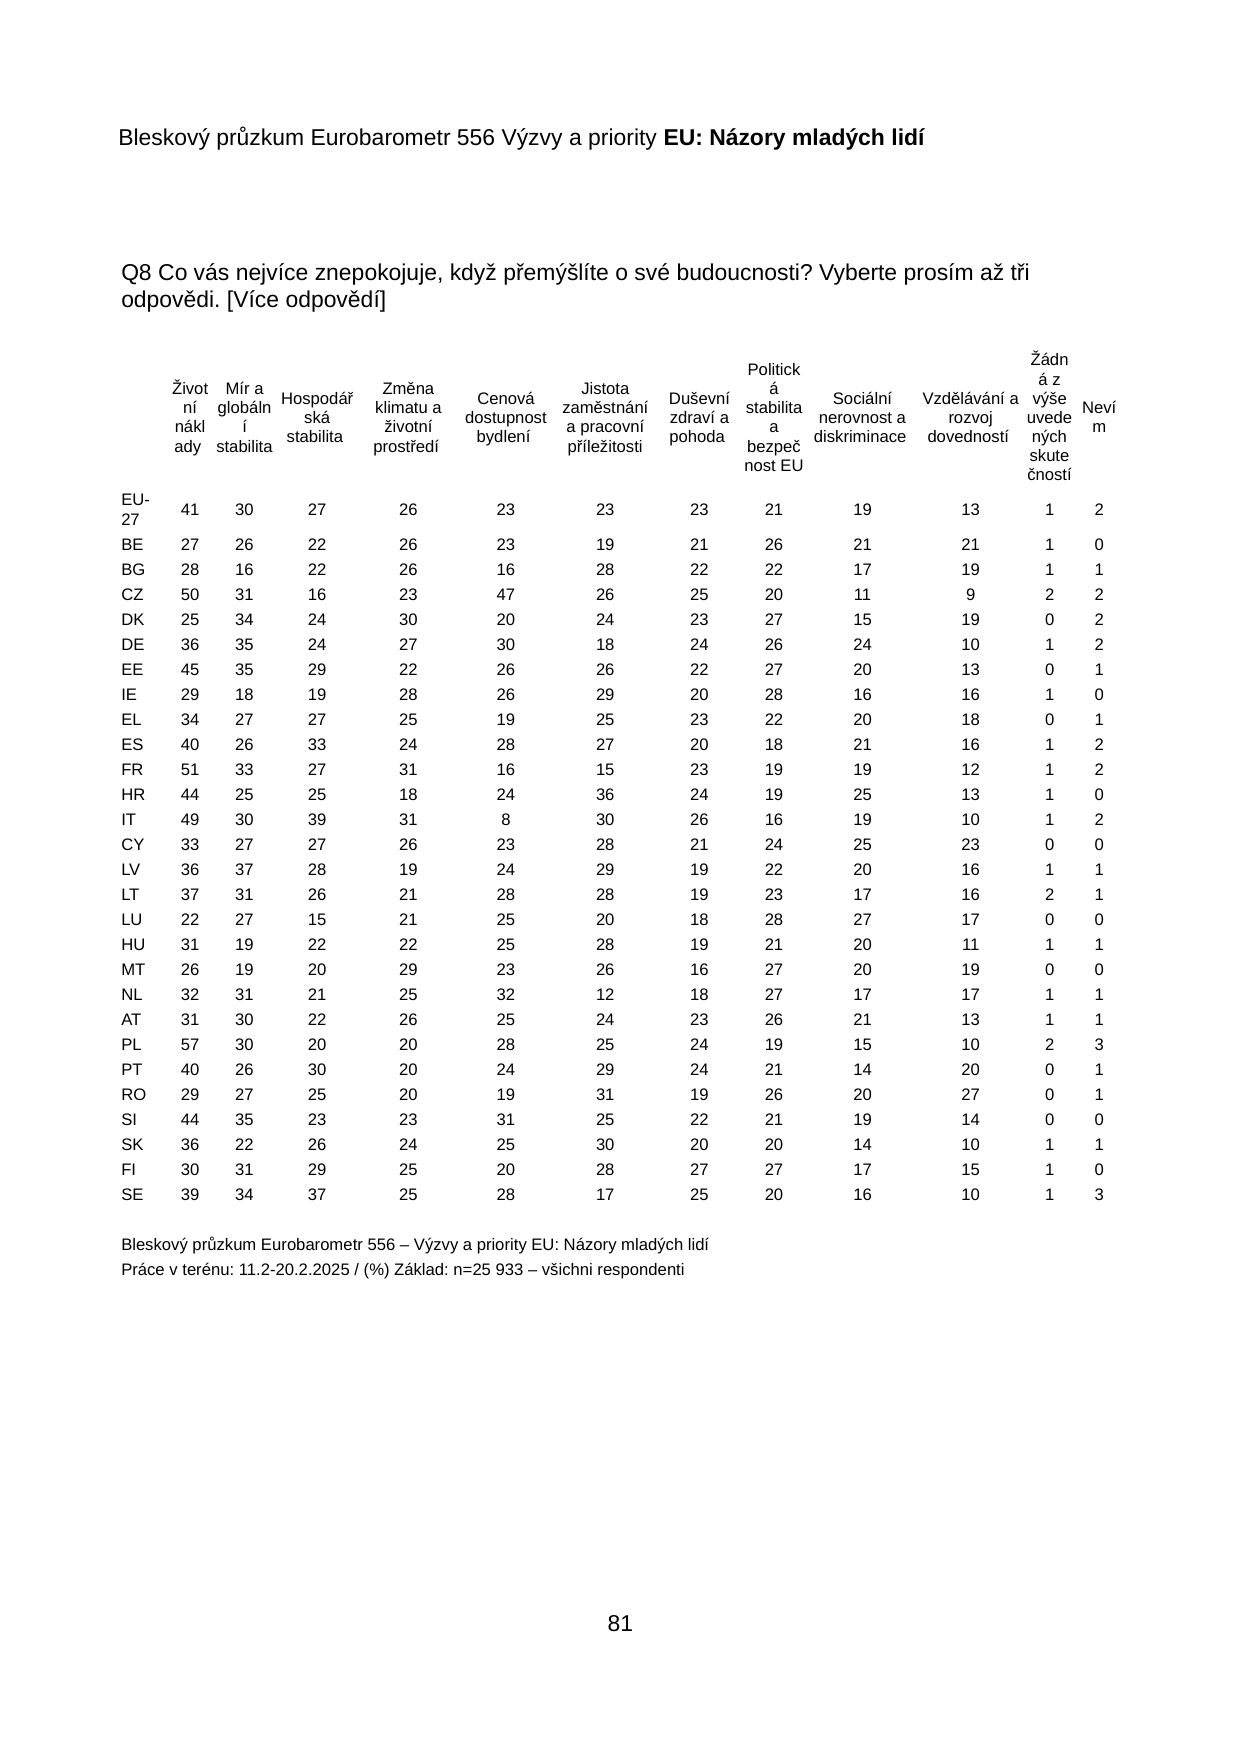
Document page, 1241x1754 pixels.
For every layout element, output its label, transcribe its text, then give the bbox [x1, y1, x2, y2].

table_cell 22 [658, 1106, 741, 1131]
table_cell 23 [459, 956, 553, 981]
table_cell 49 [167, 806, 212, 831]
table_cell 1 [1023, 931, 1076, 956]
table_cell 1 [1023, 1156, 1076, 1181]
table_cell 16 [918, 681, 1023, 706]
table_cell 1 [1076, 1006, 1122, 1031]
table_cell 14 [806, 1056, 918, 1081]
table_cell [459, 1206, 553, 1231]
table_cell 10 [918, 1031, 1023, 1056]
table_cell 23 [459, 487, 553, 531]
table_cell EE [118, 656, 167, 681]
table_cell 1 [1076, 881, 1122, 906]
table_cell 23 [918, 831, 1023, 856]
table_cell 20 [741, 1131, 806, 1156]
table_cell 39 [167, 1181, 212, 1206]
table_cell 20 [806, 856, 918, 881]
table_cell 19 [658, 856, 741, 881]
table_cell 1 [1023, 531, 1076, 556]
table_cell 28 [741, 681, 806, 706]
table_cell 19 [806, 806, 918, 831]
table_cell 26 [741, 1081, 806, 1106]
table_cell LV [118, 856, 167, 881]
table_cell 1 [1023, 487, 1076, 531]
table_cell 21 [806, 731, 918, 756]
table_cell Sociální nerovnost a diskriminace [806, 347, 918, 487]
table_cell 23 [658, 487, 741, 531]
table_cell 1 [1023, 681, 1076, 706]
table_cell 27 [741, 981, 806, 1006]
table_cell 57 [167, 1031, 212, 1056]
table_cell Změna klimatu a životní prostředí [358, 347, 459, 487]
table_cell 12 [553, 981, 657, 1006]
table_cell 37 [167, 881, 212, 906]
table_cell 2 [1076, 731, 1122, 756]
table_cell 0 [1076, 681, 1122, 706]
table_cell CZ [118, 581, 167, 606]
table_cell 21 [918, 531, 1023, 556]
table_cell 27 [658, 1156, 741, 1181]
table_cell 2 [1076, 487, 1122, 531]
table_cell 35 [213, 1106, 276, 1131]
table_cell 15 [806, 606, 918, 631]
table_cell Duševní zdraví a pohoda [658, 347, 741, 487]
table_cell 20 [459, 1156, 553, 1181]
table_cell 20 [658, 681, 741, 706]
table_cell 19 [918, 556, 1023, 581]
table_cell 26 [358, 831, 459, 856]
table_cell SE [118, 1181, 167, 1206]
table_cell 24 [658, 1056, 741, 1081]
table_cell 16 [741, 806, 806, 831]
table_cell 0 [1023, 831, 1076, 856]
table_cell 31 [213, 981, 276, 1006]
table_cell 16 [276, 581, 358, 606]
table_cell 18 [213, 681, 276, 706]
table_cell 30 [358, 606, 459, 631]
table_cell [167, 1206, 212, 1231]
table_cell 20 [358, 1031, 459, 1056]
table_cell 1 [1076, 1056, 1122, 1081]
table_cell 19 [459, 1081, 553, 1106]
table_cell [553, 1206, 657, 1231]
table_cell 20 [918, 1056, 1023, 1081]
table_cell LT [118, 881, 167, 906]
table_cell 18 [658, 981, 741, 1006]
table_cell 9 [918, 581, 1023, 606]
table_cell 22 [741, 556, 806, 581]
table_cell 31 [213, 581, 276, 606]
table_cell SI [118, 1106, 167, 1131]
table_cell 28 [459, 881, 553, 906]
table_cell 13 [918, 1006, 1023, 1031]
table_cell 30 [213, 806, 276, 831]
table_cell 24 [276, 631, 358, 656]
table_cell 25 [167, 606, 212, 631]
table_cell 37 [213, 856, 276, 881]
table_cell 25 [213, 781, 276, 806]
table_cell 31 [553, 1081, 657, 1106]
table_cell 20 [806, 956, 918, 981]
table_cell 17 [806, 556, 918, 581]
table_cell 20 [358, 1081, 459, 1106]
table_cell 24 [553, 1006, 657, 1031]
table_cell 19 [553, 531, 657, 556]
table_cell 39 [276, 806, 358, 831]
table_cell 31 [213, 881, 276, 906]
table_cell [118, 347, 167, 487]
table_cell PL [118, 1031, 167, 1056]
table_cell 0 [1076, 1106, 1122, 1131]
table_cell 15 [806, 1031, 918, 1056]
table_cell 29 [553, 856, 657, 881]
table_cell 28 [553, 931, 657, 956]
table_cell 16 [459, 556, 553, 581]
table_cell HU [118, 931, 167, 956]
table_cell 10 [918, 1131, 1023, 1156]
table_cell 34 [213, 606, 276, 631]
table_cell 26 [459, 681, 553, 706]
table_cell 20 [741, 1181, 806, 1206]
table_cell 15 [918, 1156, 1023, 1181]
table_cell 28 [167, 556, 212, 581]
table_cell 21 [806, 1006, 918, 1031]
table_cell Nevím [1076, 347, 1122, 487]
table_cell 26 [741, 1006, 806, 1031]
table_cell [167, 315, 212, 347]
table_cell 26 [276, 1131, 358, 1156]
table_cell [118, 1206, 167, 1231]
table_cell 24 [459, 781, 553, 806]
table_cell 24 [806, 631, 918, 656]
table_cell 44 [167, 1106, 212, 1131]
table_cell 13 [918, 487, 1023, 531]
table_cell 18 [553, 631, 657, 656]
table_cell 16 [918, 731, 1023, 756]
table_cell 27 [276, 487, 358, 531]
table_cell 11 [806, 581, 918, 606]
table_cell 25 [553, 1031, 657, 1056]
table_cell 21 [741, 487, 806, 531]
table_cell 35 [213, 656, 276, 681]
table_cell 19 [276, 681, 358, 706]
table_cell 22 [276, 556, 358, 581]
table_cell 1 [1023, 556, 1076, 581]
table_cell 15 [553, 756, 657, 781]
table_cell 0 [1023, 1056, 1076, 1081]
table_cell 10 [918, 806, 1023, 831]
table_cell 22 [358, 931, 459, 956]
table_cell 22 [658, 556, 741, 581]
table_cell 23 [459, 531, 553, 556]
table_cell 1 [1023, 1131, 1076, 1156]
table_cell 28 [553, 831, 657, 856]
table_cell 22 [276, 1006, 358, 1031]
table_cell 19 [806, 487, 918, 531]
table_cell 26 [358, 487, 459, 531]
table_cell 16 [918, 881, 1023, 906]
table_cell LU [118, 906, 167, 931]
table_cell CY [118, 831, 167, 856]
table_cell 23 [658, 606, 741, 631]
table_cell 17 [806, 1156, 918, 1181]
table_cell Žádná z výše uvedených skutečností [1023, 347, 1076, 487]
table_cell 16 [806, 1181, 918, 1206]
table_cell 22 [741, 856, 806, 881]
table_cell 21 [358, 881, 459, 906]
table_cell 25 [459, 931, 553, 956]
table_cell 19 [741, 756, 806, 781]
table_cell 0 [1076, 956, 1122, 981]
table_cell 26 [658, 806, 741, 831]
table_cell 33 [276, 731, 358, 756]
table_cell [1076, 315, 1122, 347]
table_cell 25 [276, 1081, 358, 1106]
table_cell 33 [167, 831, 212, 856]
table_cell IT [118, 806, 167, 831]
table_cell 3 [1076, 1031, 1122, 1056]
table_cell 30 [213, 1031, 276, 1056]
table_cell 26 [213, 731, 276, 756]
table_cell 22 [358, 656, 459, 681]
table_cell 24 [358, 731, 459, 756]
table_cell 22 [167, 906, 212, 931]
table_cell 28 [459, 1181, 553, 1206]
table_cell 16 [806, 681, 918, 706]
table_cell 28 [276, 856, 358, 881]
table_cell 30 [459, 631, 553, 656]
table_cell 15 [276, 906, 358, 931]
table_cell 24 [459, 856, 553, 881]
table_cell 0 [1023, 906, 1076, 931]
table_cell 27 [741, 606, 806, 631]
table_cell 16 [459, 756, 553, 781]
table_cell 18 [918, 706, 1023, 731]
table_cell 24 [459, 1056, 553, 1081]
table_cell 21 [658, 831, 741, 856]
table_cell 29 [553, 1056, 657, 1081]
table_cell BG [118, 556, 167, 581]
table_cell 23 [553, 487, 657, 531]
table_cell 28 [553, 881, 657, 906]
table_cell 1 [1076, 1081, 1122, 1106]
table_cell 27 [213, 831, 276, 856]
table_cell MT [118, 956, 167, 981]
table_cell 28 [459, 731, 553, 756]
table_cell 35 [213, 631, 276, 656]
table_cell 18 [741, 731, 806, 756]
table_cell 27 [213, 706, 276, 731]
table_cell 23 [276, 1106, 358, 1131]
table_cell 30 [553, 1131, 657, 1156]
table_cell 25 [358, 981, 459, 1006]
table_cell 27 [741, 956, 806, 981]
table_cell [1023, 315, 1076, 347]
table_cell FI [118, 1156, 167, 1181]
table_cell 24 [553, 606, 657, 631]
table_cell 1 [1076, 556, 1122, 581]
table_cell 20 [658, 731, 741, 756]
table_cell 19 [806, 1106, 918, 1131]
table_cell 19 [658, 881, 741, 906]
table_cell 36 [167, 856, 212, 881]
table_cell 31 [213, 1156, 276, 1181]
table_cell 1 [1023, 806, 1076, 831]
table_cell 30 [553, 806, 657, 831]
table_cell 25 [459, 906, 553, 931]
table_cell 0 [1076, 831, 1122, 856]
table_cell 21 [741, 1106, 806, 1131]
table_cell 37 [276, 1181, 358, 1206]
table_cell [358, 1206, 459, 1231]
table_cell 1 [1076, 981, 1122, 1006]
table_cell 26 [358, 1006, 459, 1031]
table_cell 27 [167, 531, 212, 556]
table_header Q8 Co vás nejvíce znepokojuje, když přemýšlíte o své budoucnosti? Vyberte prosím až tři odpovědi. [Více odpovědí] [118, 256, 1122, 315]
table_cell [553, 315, 657, 347]
table_cell Práce v terénu: 11.2-20.2.2025 / (%) Základ: n=25 933 – všichni respondenti [118, 1256, 1122, 1281]
table_cell Bleskový průzkum Eurobarometr 556 – Výzvy a priority EU: Názory mladých lidí [118, 1231, 1122, 1256]
table_cell FR [118, 756, 167, 781]
table_cell 0 [1023, 656, 1076, 681]
table_cell 2 [1023, 881, 1076, 906]
table_cell 28 [553, 556, 657, 581]
table_cell 20 [658, 1131, 741, 1156]
table_cell 1 [1076, 706, 1122, 731]
table_cell SK [118, 1131, 167, 1156]
table_cell EU-27 [118, 487, 167, 531]
table_cell 19 [806, 756, 918, 781]
table_cell 34 [213, 1181, 276, 1206]
table_cell [806, 1206, 918, 1231]
table_cell 1 [1076, 1131, 1122, 1156]
table_cell [806, 315, 918, 347]
table_cell [459, 315, 553, 347]
table_cell 20 [806, 1081, 918, 1106]
table_cell 24 [658, 781, 741, 806]
table_cell 14 [806, 1131, 918, 1156]
table_cell 27 [276, 831, 358, 856]
table_cell 0 [1023, 606, 1076, 631]
table_cell IE [118, 681, 167, 706]
table_cell 17 [918, 981, 1023, 1006]
table_cell 21 [741, 1056, 806, 1081]
table_cell 19 [213, 931, 276, 956]
table_cell 0 [1076, 781, 1122, 806]
table_cell 27 [276, 756, 358, 781]
table_cell 19 [918, 956, 1023, 981]
table_cell 27 [276, 706, 358, 731]
table_cell 29 [167, 681, 212, 706]
table_cell [118, 315, 167, 347]
table_cell Mír a globální stabilita [213, 347, 276, 487]
table_cell 1 [1023, 731, 1076, 756]
table_cell 27 [358, 631, 459, 656]
table_cell 29 [553, 681, 657, 706]
table_cell 26 [553, 656, 657, 681]
table_cell 31 [358, 756, 459, 781]
table_cell 40 [167, 731, 212, 756]
table_cell 24 [358, 1131, 459, 1156]
table_cell 17 [553, 1181, 657, 1206]
table_cell 24 [658, 1031, 741, 1056]
table_cell [658, 1206, 741, 1231]
table_cell 1 [1023, 631, 1076, 656]
table_cell 25 [459, 1131, 553, 1156]
table_cell 22 [276, 931, 358, 956]
table_cell 1 [1023, 856, 1076, 881]
table_cell 19 [658, 931, 741, 956]
table_cell 25 [459, 1006, 553, 1031]
table_cell ES [118, 731, 167, 756]
table_cell 20 [806, 706, 918, 731]
table_cell 26 [213, 531, 276, 556]
table_cell Hospodářská stabilita [276, 347, 358, 487]
table_cell 3 [1076, 1181, 1122, 1206]
table_cell [213, 1206, 276, 1231]
table_cell 28 [553, 1156, 657, 1181]
table_cell 16 [213, 556, 276, 581]
table_cell 25 [276, 781, 358, 806]
table_cell 20 [276, 1031, 358, 1056]
table_cell 25 [658, 1181, 741, 1206]
table_cell 30 [213, 487, 276, 531]
table_cell 1 [1076, 656, 1122, 681]
table_cell 13 [918, 781, 1023, 806]
table_cell 8 [459, 806, 553, 831]
table_cell 26 [459, 656, 553, 681]
table_cell 23 [741, 881, 806, 906]
table_cell 1 [1023, 781, 1076, 806]
table_cell 24 [276, 606, 358, 631]
table_cell [276, 315, 358, 347]
table_cell 25 [806, 781, 918, 806]
table_cell 14 [918, 1106, 1023, 1131]
table_cell 23 [358, 1106, 459, 1131]
table_cell 2 [1023, 1031, 1076, 1056]
table_cell 27 [213, 1081, 276, 1106]
table_cell PT [118, 1056, 167, 1081]
table_cell 1 [1023, 1006, 1076, 1031]
table_cell 31 [167, 1006, 212, 1031]
table_cell 1 [1023, 1181, 1076, 1206]
table_cell 20 [459, 606, 553, 631]
table_cell 0 [1076, 1156, 1122, 1181]
table_cell 28 [741, 906, 806, 931]
table_cell Politická stabilita a bezpečnost EU [741, 347, 806, 487]
table_cell 16 [918, 856, 1023, 881]
table_cell 21 [741, 931, 806, 956]
table_cell 1 [1076, 931, 1122, 956]
table_cell 27 [553, 731, 657, 756]
table_cell 23 [658, 706, 741, 731]
table_cell 29 [276, 656, 358, 681]
table_cell 45 [167, 656, 212, 681]
table_cell 0 [1023, 706, 1076, 731]
table_cell 19 [213, 956, 276, 981]
table_cell 17 [918, 906, 1023, 931]
table_cell 31 [358, 806, 459, 831]
table_cell 26 [276, 881, 358, 906]
table_cell 28 [459, 1031, 553, 1056]
table_cell 25 [658, 581, 741, 606]
table_cell 26 [358, 531, 459, 556]
table_cell Životní náklady [167, 347, 212, 487]
table_cell 26 [553, 581, 657, 606]
table_cell HR [118, 781, 167, 806]
table_cell 18 [358, 781, 459, 806]
table_cell 1 [1023, 756, 1076, 781]
table_cell 19 [918, 606, 1023, 631]
table_cell 20 [806, 931, 918, 956]
table_cell 26 [741, 531, 806, 556]
table_cell Vzdělávání a rozvoj dovedností [918, 347, 1023, 487]
table_cell 20 [276, 956, 358, 981]
table_cell 0 [1023, 1081, 1076, 1106]
table_cell AT [118, 1006, 167, 1031]
table_cell 12 [918, 756, 1023, 781]
table_cell [1076, 1206, 1122, 1231]
table_cell 0 [1023, 956, 1076, 981]
table_cell 29 [358, 956, 459, 981]
table_cell 40 [167, 1056, 212, 1081]
table_cell 27 [741, 656, 806, 681]
table_cell 2 [1023, 581, 1076, 606]
table_cell 26 [213, 1056, 276, 1081]
table_cell 17 [806, 881, 918, 906]
table_cell 30 [276, 1056, 358, 1081]
table_cell 0 [1076, 531, 1122, 556]
table_cell 21 [358, 906, 459, 931]
table_cell Cenová dostupnost bydlení [459, 347, 553, 487]
table_cell 19 [459, 706, 553, 731]
table_cell 25 [358, 1181, 459, 1206]
table_cell DK [118, 606, 167, 631]
table_cell 19 [358, 856, 459, 881]
table_cell 25 [358, 1156, 459, 1181]
table_cell 10 [918, 1181, 1023, 1206]
table_cell 23 [358, 581, 459, 606]
table_cell 29 [167, 1081, 212, 1106]
table_cell 1 [1076, 856, 1122, 881]
table_cell 25 [553, 706, 657, 731]
table_cell [741, 1206, 806, 1231]
table_cell 24 [658, 631, 741, 656]
table_cell RO [118, 1081, 167, 1106]
table_cell 23 [658, 756, 741, 781]
table_cell [741, 315, 806, 347]
table_cell 26 [741, 631, 806, 656]
table_cell [276, 1206, 358, 1231]
table_cell 25 [358, 706, 459, 731]
table_cell 22 [276, 531, 358, 556]
table_cell 26 [167, 956, 212, 981]
table_cell 50 [167, 581, 212, 606]
table_cell 21 [806, 531, 918, 556]
table_cell 22 [213, 1131, 276, 1156]
table_cell 31 [167, 931, 212, 956]
table_cell 21 [276, 981, 358, 1006]
table_cell 18 [658, 906, 741, 931]
table_cell [1023, 1206, 1076, 1231]
table_cell [918, 315, 1023, 347]
table_cell 31 [459, 1106, 553, 1131]
table_cell 23 [658, 1006, 741, 1031]
table_cell 51 [167, 756, 212, 781]
table_cell 20 [358, 1056, 459, 1081]
table_cell 32 [167, 981, 212, 1006]
table_cell 2 [1076, 806, 1122, 831]
table_cell 1 [1023, 981, 1076, 1006]
table_cell 19 [658, 1081, 741, 1106]
table_cell 24 [741, 831, 806, 856]
table_cell 25 [553, 1106, 657, 1131]
table_cell 19 [741, 781, 806, 806]
table_cell 33 [213, 756, 276, 781]
table_cell 22 [658, 656, 741, 681]
table_cell 2 [1076, 756, 1122, 781]
table_cell 16 [658, 956, 741, 981]
table_cell 10 [918, 631, 1023, 656]
table_cell 13 [918, 656, 1023, 681]
table_cell 32 [459, 981, 553, 1006]
table_cell [213, 315, 276, 347]
table_cell 11 [918, 931, 1023, 956]
table_cell 28 [358, 681, 459, 706]
table_cell DE [118, 631, 167, 656]
table_cell 25 [806, 831, 918, 856]
table_cell 21 [658, 531, 741, 556]
table_cell 36 [167, 631, 212, 656]
table_cell 27 [806, 906, 918, 931]
table_cell 0 [1076, 906, 1122, 931]
table_cell 36 [167, 1131, 212, 1156]
table_cell 22 [741, 706, 806, 731]
table_cell 23 [459, 831, 553, 856]
table_cell 2 [1076, 606, 1122, 631]
table_cell 2 [1076, 631, 1122, 656]
table_cell 26 [358, 556, 459, 581]
table_cell 29 [276, 1156, 358, 1181]
table_cell 41 [167, 487, 212, 531]
table_cell [918, 1206, 1023, 1231]
table_cell 27 [213, 906, 276, 931]
table_cell NL [118, 981, 167, 1006]
table_cell 27 [918, 1081, 1023, 1106]
table_cell 20 [806, 656, 918, 681]
table_cell EL [118, 706, 167, 731]
table_cell 19 [741, 1031, 806, 1056]
table_cell 2 [1076, 581, 1122, 606]
table_cell BE [118, 531, 167, 556]
table_cell [658, 315, 741, 347]
table_cell 17 [806, 981, 918, 1006]
table_cell [358, 315, 459, 347]
table_cell 20 [553, 906, 657, 931]
table_cell 36 [553, 781, 657, 806]
table_cell 27 [741, 1156, 806, 1181]
table_cell 30 [167, 1156, 212, 1181]
table_cell 44 [167, 781, 212, 806]
table_cell 30 [213, 1006, 276, 1031]
table_cell 20 [741, 581, 806, 606]
table_cell Jistota zaměstnání a pracovní příležitosti [553, 347, 657, 487]
table_cell 0 [1023, 1106, 1076, 1131]
table_cell 34 [167, 706, 212, 731]
table_cell 26 [553, 956, 657, 981]
table_cell 47 [459, 581, 553, 606]
